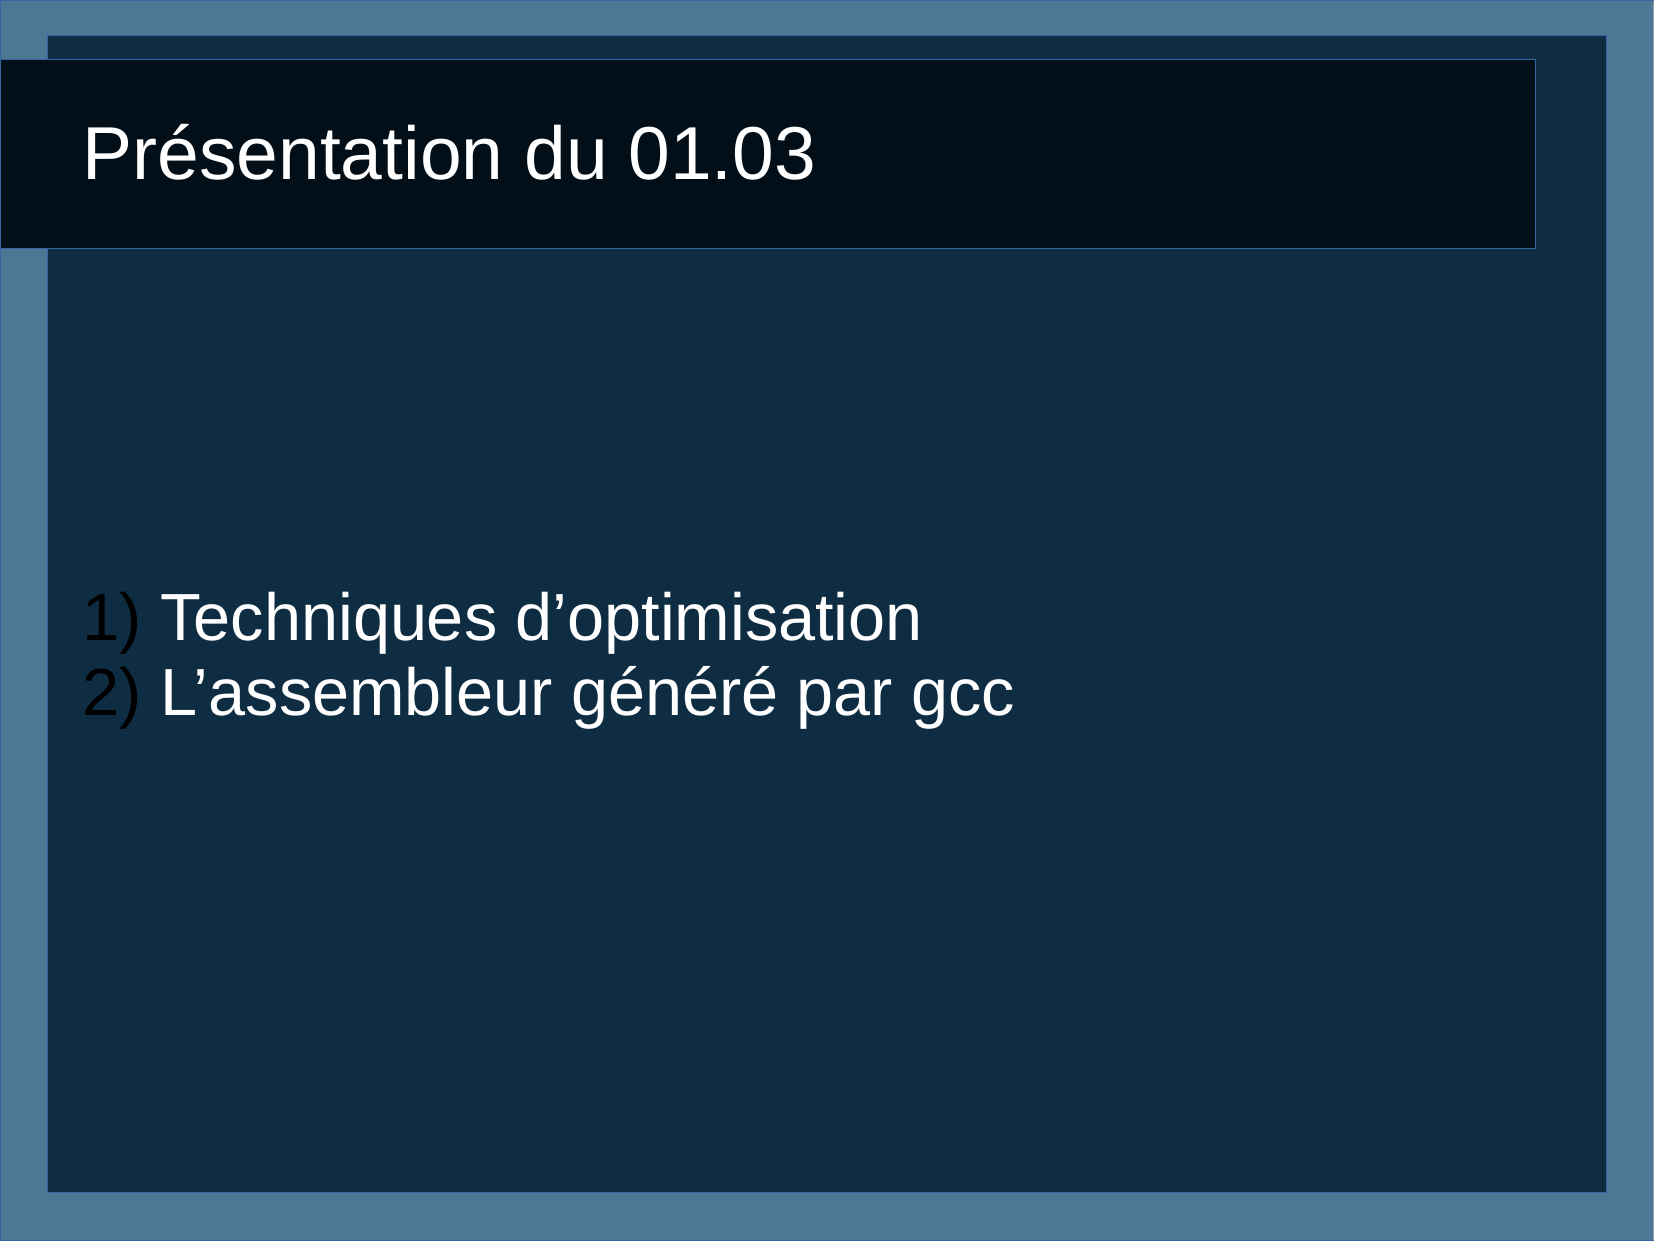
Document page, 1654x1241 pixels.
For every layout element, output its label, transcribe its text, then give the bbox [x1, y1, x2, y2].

title Présentation du 01.03 [82, 94, 1264, 213]
subtitle Techniques d’optimisation L’assembleur généré par gcc [82, 295, 1571, 1015]
